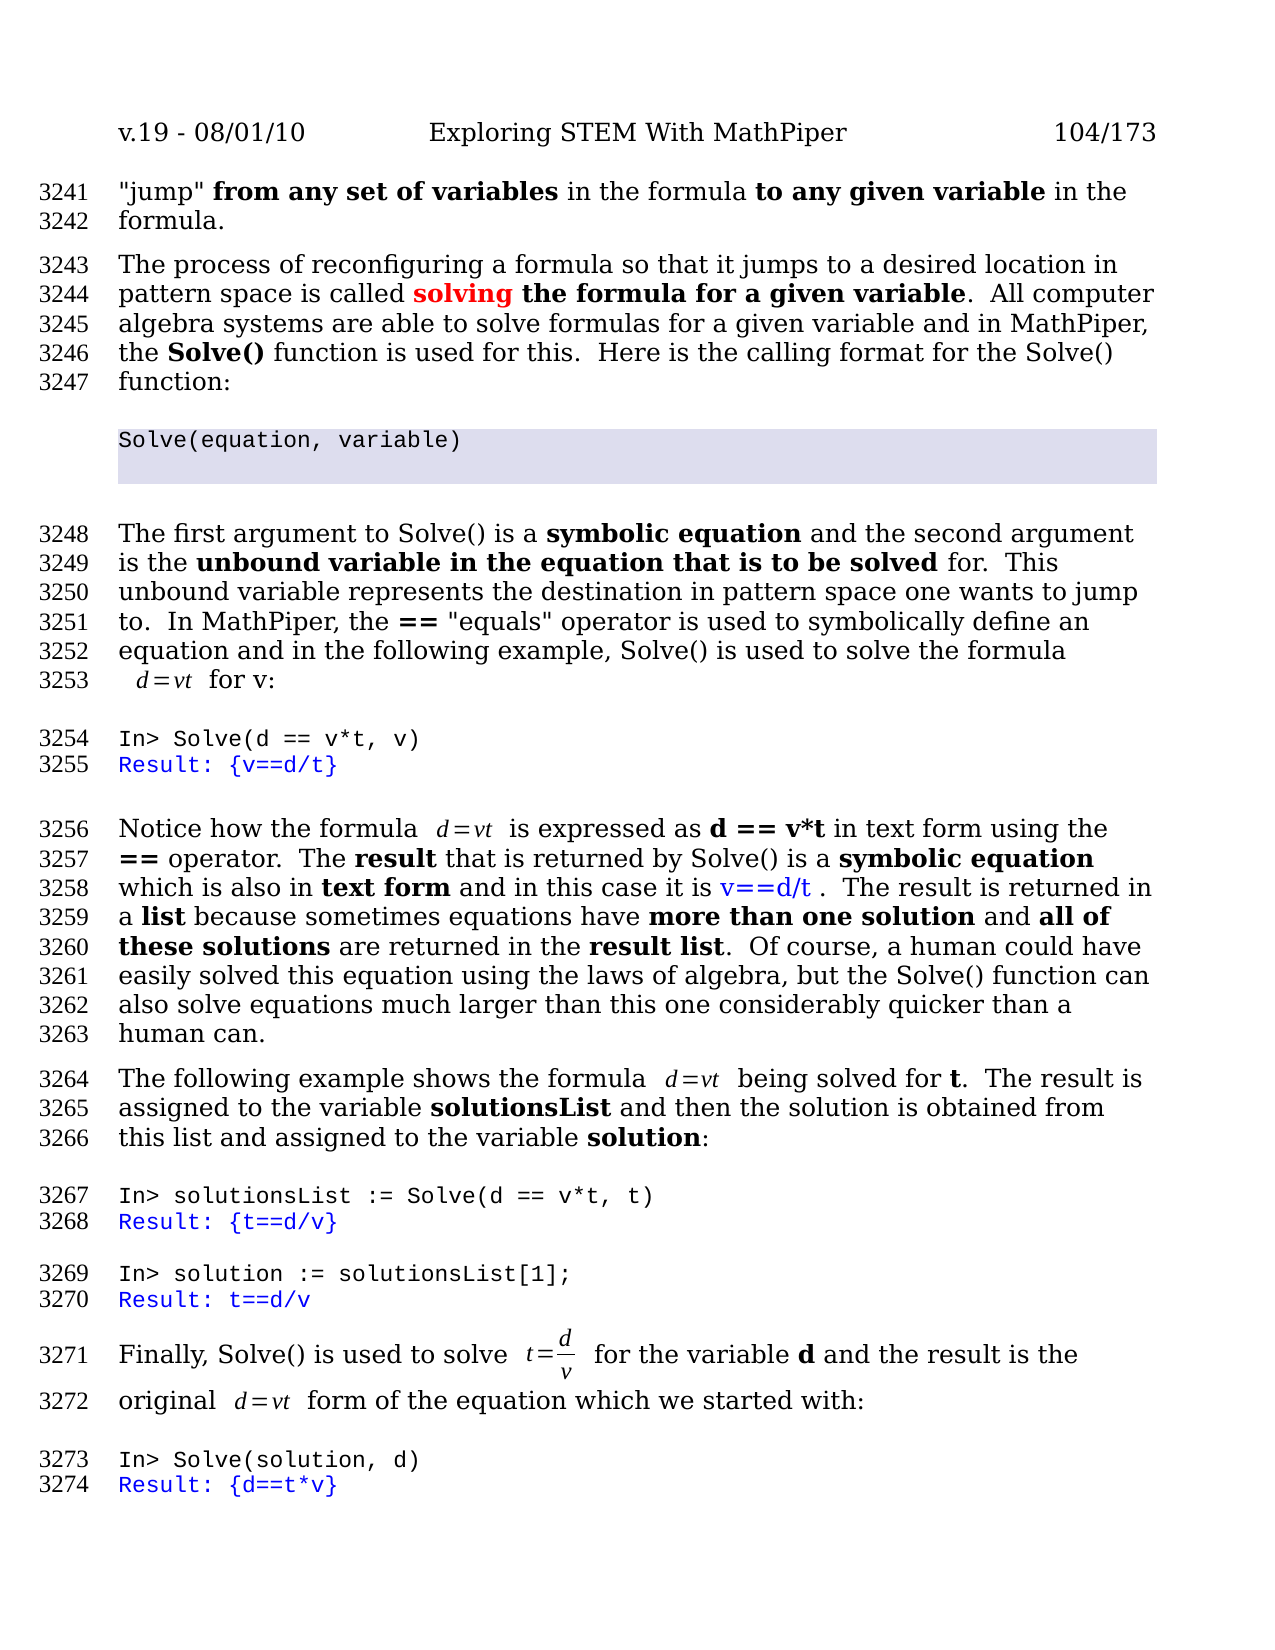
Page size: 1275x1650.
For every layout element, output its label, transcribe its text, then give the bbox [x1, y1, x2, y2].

text In> Solve(solution, d) [118, 1448, 1157, 1474]
text In> solution := solutionsList[1]; [118, 1262, 1157, 1288]
text The first argument to Solve() is a symbolic equation and the second argument is the unbound variable in the equation that is to be solved for. This unbound variable represents the destination in pattern space one wants to jump to. In MathPiper, the == "equals" operator is used to symbolically define an equation and in the following example, Solve() is used to solve the formulafor v: [118, 519, 1157, 695]
text Result: t==d/v [118, 1288, 1157, 1314]
text In> Solve(d == v*t, v) [118, 727, 1157, 753]
text Result: {t==d/v} [118, 1210, 1157, 1236]
text The process of reconfiguring a formula so that it jumps to a desired location in pattern space is called solving the formula for a given variable. All computer algebra systems are able to solve formulas for a given variable and in MathPiper, the Solve() function is used for this. Here is the calling format for the Solve() function: [118, 250, 1157, 397]
text In> solutionsList := Solve(d == v*t, t) [118, 1184, 1157, 1210]
text "jump" from any set of variables in the formula to any given variable in the formula. [118, 177, 1157, 235]
text The following example shows the formulabeing solved for t. The result is assigned to the variable solutionsList and then the solution is obtained from this list and assigned to the variable solution: [118, 1064, 1157, 1152]
text Result: {v==d/t} [118, 753, 1157, 779]
text Notice how the formulais expressed as d == v*t in text form using the == operator. The result that is returned by Solve() is a symbolic equation which is also in text form and in this case it is v==d/t . The result is returned in a list because sometimes equations have more than one solution and all of these solutions are returned in the result list. Of course, a human could have easily solved this equation using the laws of algebra, but the Solve() function can also solve equations much larger than this one considerably quicker than a human can. [118, 814, 1157, 1049]
table_header Solve(equation, variable) [118, 429, 1157, 484]
text Finally, Solve() is used to solvefor the variable d and the result is the originalform of the equation which we started with: [118, 1323, 1157, 1416]
text Result: {d==t*v} [118, 1474, 1157, 1500]
